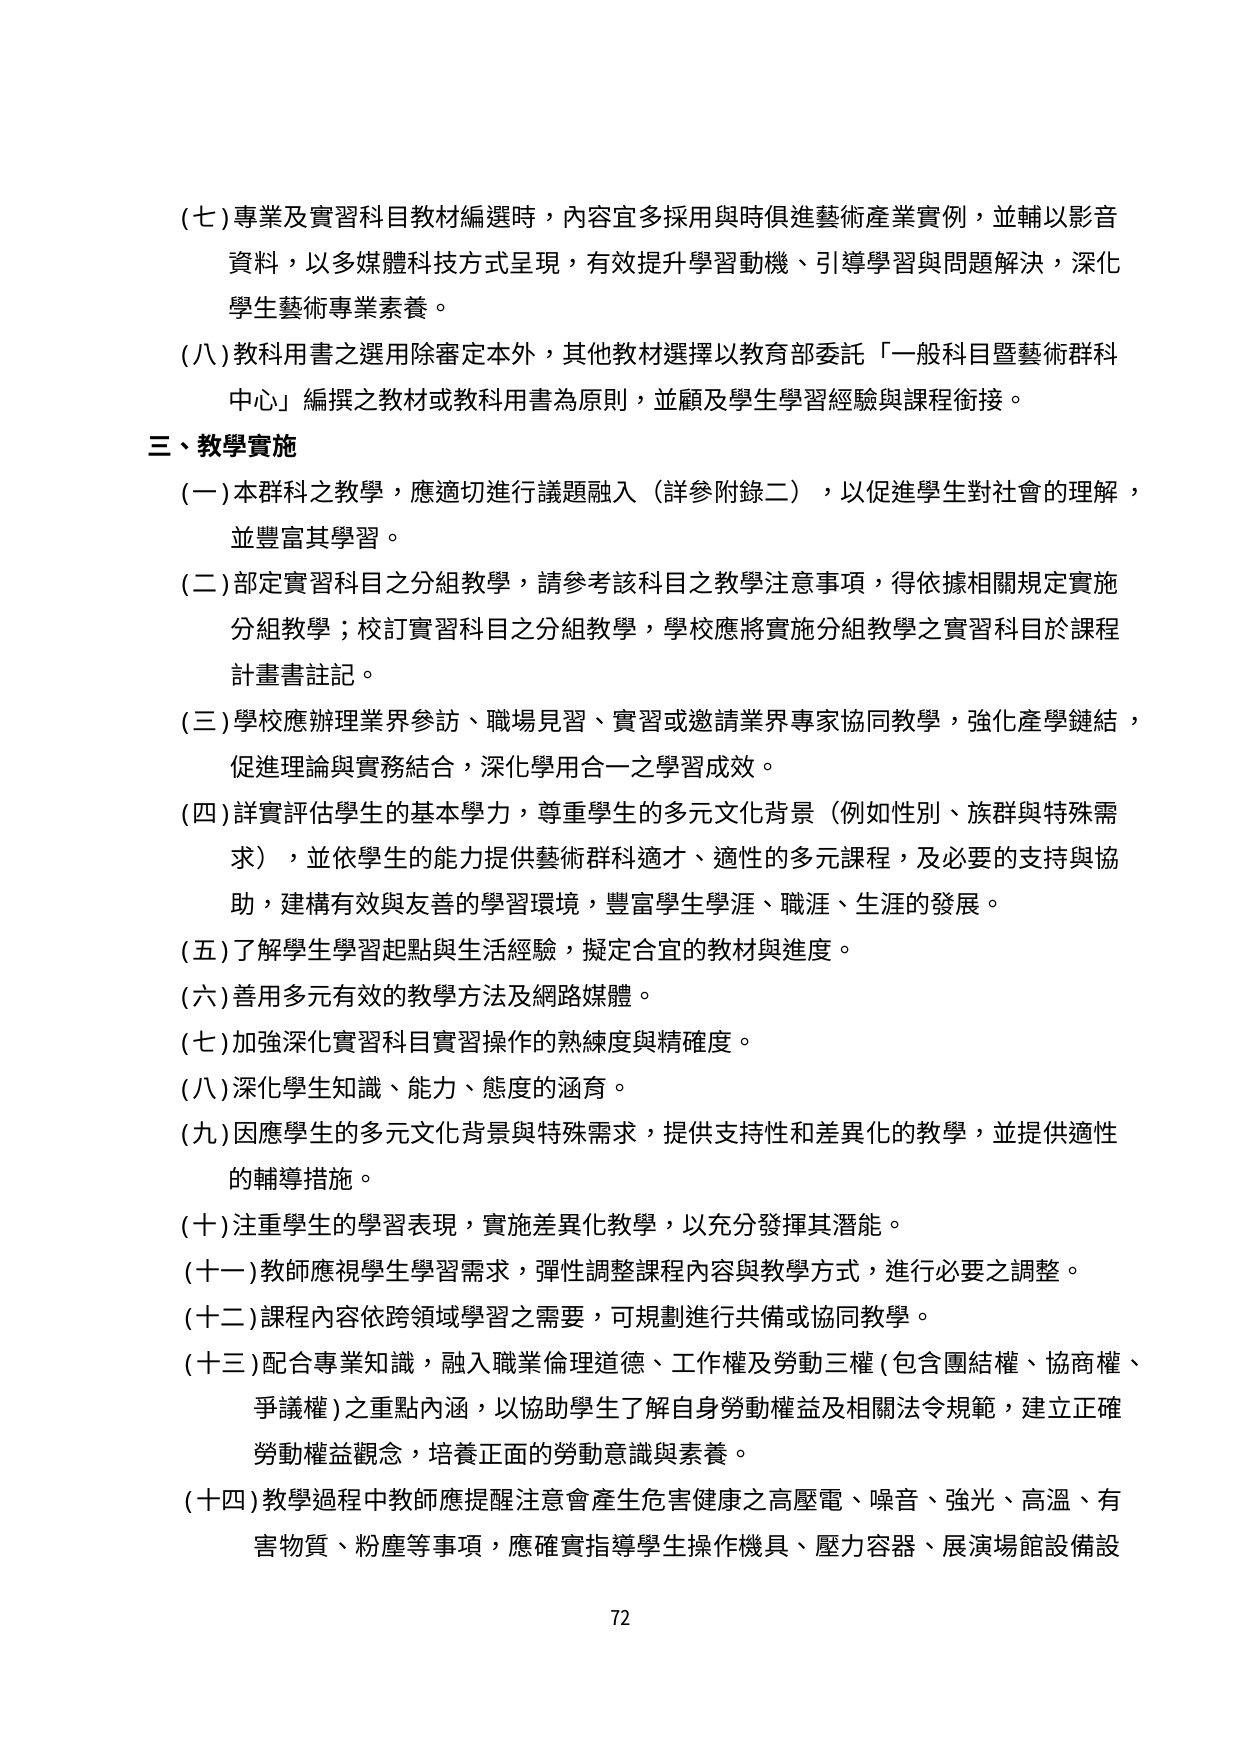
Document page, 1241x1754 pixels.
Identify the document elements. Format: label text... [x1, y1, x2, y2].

text (五)了解學生學習起點與生活經驗，擬定合宜的教材與進度。 [177, 923, 1122, 969]
text (十一)教師應視學生學習需求，彈性調整課程內容與教學方式，進行必要之調整。 [181, 1244, 1122, 1289]
text (十二)課程內容依跨領域學習之需要，可規劃進行共備或協同教學。 [181, 1289, 1122, 1335]
text (六)善用多元有效的教學方法及網路媒體。 [177, 969, 1122, 1014]
text (四)詳實評估學生的基本學力，尊重學生的多元文化背景（例如性別、族群與特殊需求），並依學生的能力提供藝術群科適才、適性的多元課程，及必要的支持與協助，建構有效與友善的學習環境，豐富學生學涯、職涯、生涯的發展。 [177, 785, 1122, 923]
text (一)本群科之教學，應適切進行議題融入（詳參附錄二），以促進學生對社會的理解，並豐富其學習。 [177, 464, 1122, 556]
text (十三)配合專業知識，融入職業倫理道德、工作權及勞動三權(包含團結權、協商權、爭議權)之重點內涵，以協助學生了解自身勞動權益及相關法令規範，建立正確勞動權益觀念，培養正面的勞動意識與素養。 [181, 1335, 1122, 1473]
text (七)加強深化實習科目實習操作的熟練度與精確度。 [177, 1014, 1122, 1060]
text (七)專業及實習科目教材編選時，內容宜多採用與時俱進藝術產業實例，並輔以影音資料，以多媒體科技方式呈現，有效提升學習動機、引導學習與問題解決，深化學生藝術專業素養。 [177, 189, 1122, 327]
text (二)部定實習科目之分組教學，請參考該科目之教學注意事項，得依據相關規定實施分組教學；校訂實習科目之分組教學，學校應將實施分組教學之實習科目於課程計畫書註記。 [177, 556, 1122, 694]
text (八)教科用書之選用除審定本外，其他教材選擇以教育部委託「一般科目暨藝術群科中心」編撰之教材或教科用書為原則，並顧及學生學習經驗與課程銜接。 [177, 327, 1122, 419]
text 三、教學實施 [118, 419, 1122, 464]
text (十)注重學生的學習表現，實施差異化教學，以充分發揮其潛能。 [177, 1198, 1122, 1244]
text (三)學校應辦理業界參訪、職場見習、實習或邀請業界專家協同教學，強化產學鏈結，促進理論與實務結合，深化學用合一之學習成效。 [177, 694, 1122, 785]
text (十四)教學過程中教師應提醒注意會產生危害健康之高壓電、噪音、強光、高溫、有害物質、粉塵等事項，應確實指導學生操作機具、壓力容器、展演場館設備設 [181, 1473, 1122, 1564]
text (九)因應學生的多元文化背景與特殊需求，提供支持性和差異化的教學，並提供適性的輔導措施。 [177, 1106, 1122, 1198]
text (八)深化學生知識、能力、態度的涵育。 [177, 1060, 1122, 1106]
